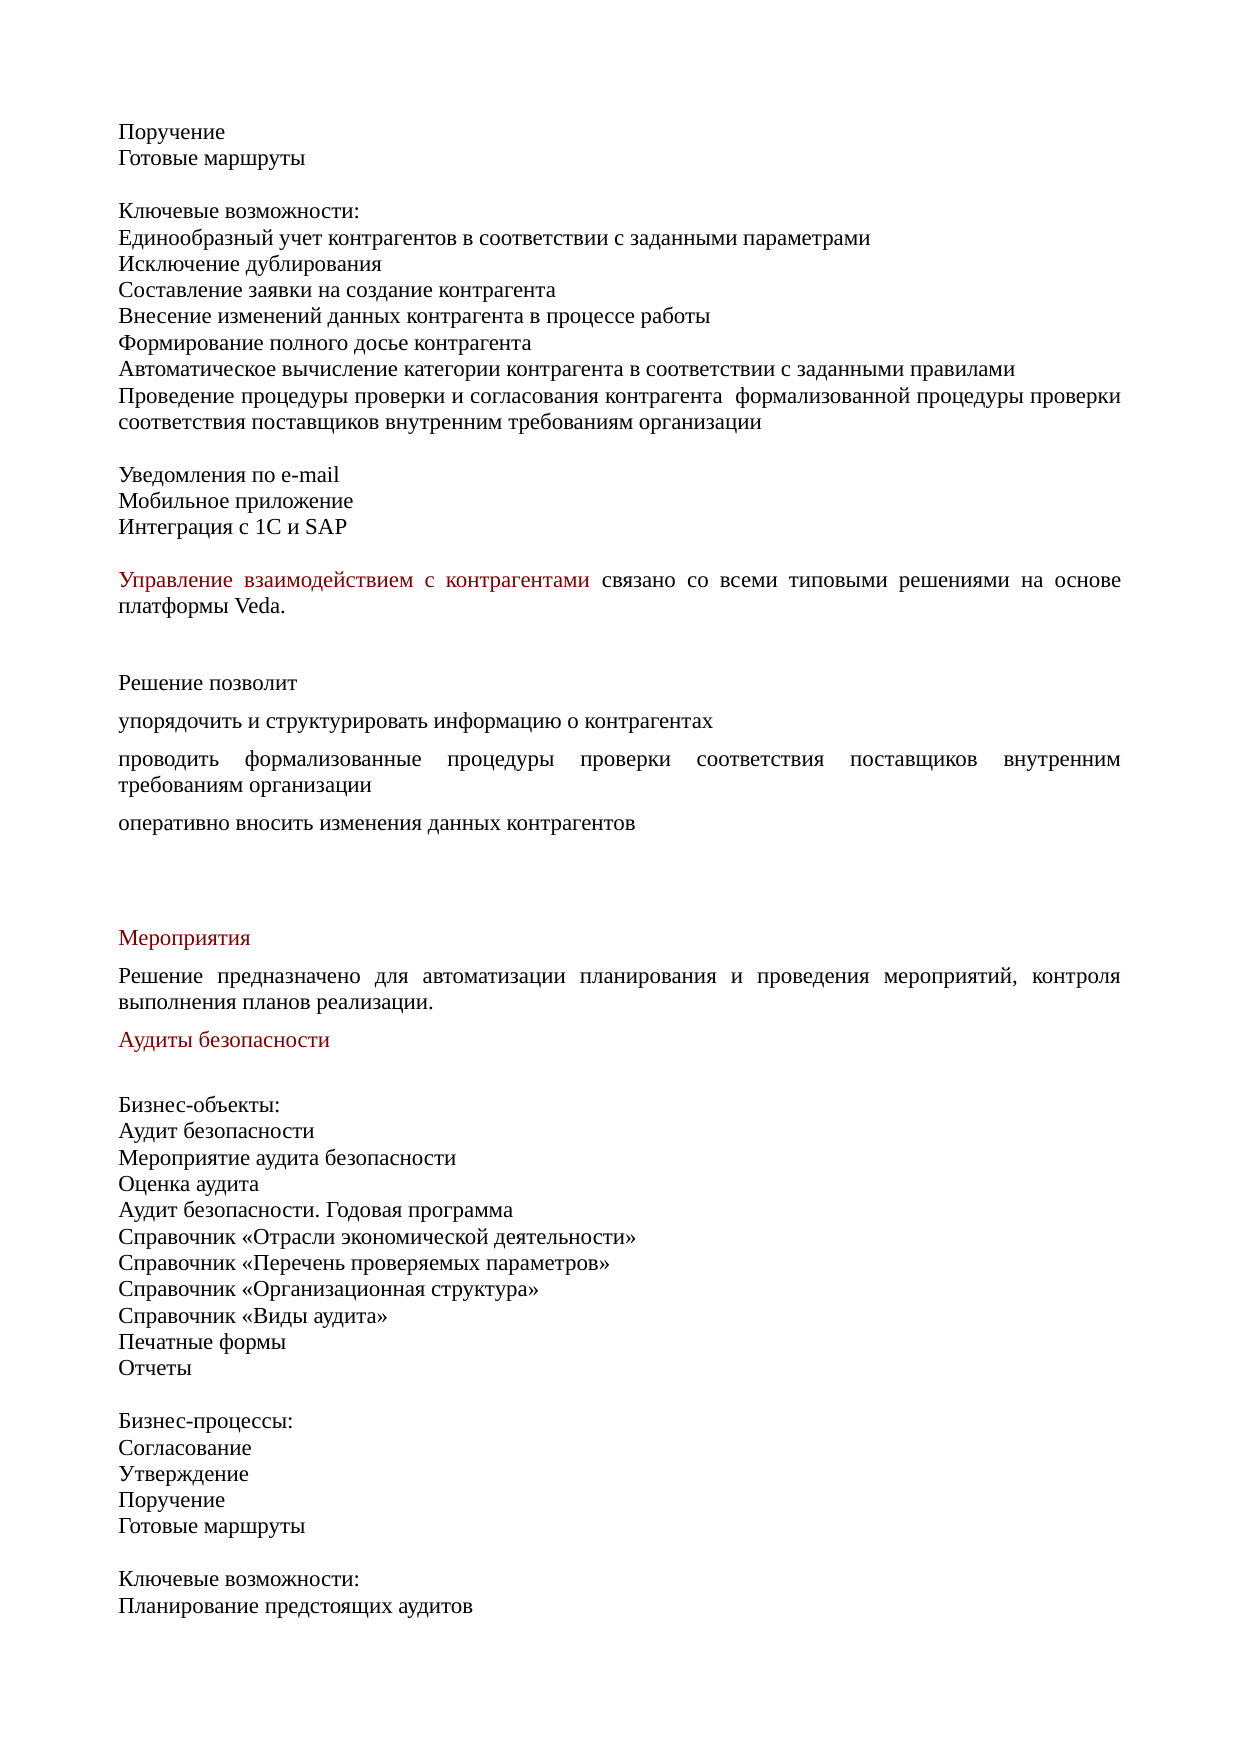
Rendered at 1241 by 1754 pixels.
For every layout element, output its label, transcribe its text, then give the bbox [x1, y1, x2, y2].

text Мероприятия [118, 924, 1122, 950]
text Готовые маршруты [118, 1513, 1122, 1539]
text Справочник «Организационная структура» [118, 1275, 1122, 1302]
text Единообразный учет контрагентов в соответствии с заданными параметрами [118, 223, 1122, 250]
text Отчеты [118, 1354, 1122, 1381]
text Поручение [118, 1486, 1122, 1513]
text Автоматическое вычисление категории контрагента в соответствии с заданными правилами [118, 355, 1122, 382]
text Аудиты безопасности [118, 1026, 1122, 1053]
text проводить формализованные процедуры проверки соответствия поставщиков внутренним требованиям организации [118, 745, 1122, 798]
text Бизнес-процессы: [118, 1407, 1122, 1433]
text Справочник «Отрасли экономической деятельности» [118, 1223, 1122, 1249]
text Утверждение [118, 1460, 1122, 1486]
text Справочник «Виды аудита» [118, 1302, 1122, 1328]
text Проведение процедуры проверки и согласования контрагента формализованной процедуры проверки соответствия поставщиков внутренним требованиям организации [118, 382, 1122, 434]
text Исключение дублирования [118, 250, 1122, 276]
text Мобильное приложение [118, 487, 1122, 513]
text Формирование полного досье контрагента [118, 329, 1122, 355]
text Планирование предстоящих аудитов [118, 1592, 1122, 1618]
text Согласование [118, 1433, 1122, 1460]
text Оценка аудита [118, 1170, 1122, 1196]
text Внесение изменений данных контрагента в процессе работы [118, 303, 1122, 329]
text Уведомления по e-mail [118, 461, 1122, 487]
text Интеграция с 1С и SAP [118, 513, 1122, 540]
text Составление заявки на создание контрагента [118, 276, 1122, 303]
text упорядочить и структурировать информацию о контрагентах [118, 707, 1122, 733]
text Бизнес-объекты: [118, 1091, 1122, 1117]
text Решение позволит [118, 669, 1122, 695]
text Управление взаимодействием с контрагентами связано со всеми типовыми решениями на основе платформы Veda. [118, 566, 1122, 619]
text Аудит безопасности. Годовая программа [118, 1196, 1122, 1223]
text Печатные формы [118, 1328, 1122, 1354]
text Поручение [118, 118, 1122, 144]
text Ключевые возможности: [118, 1565, 1122, 1592]
text Ключевые возможности: [118, 197, 1122, 223]
text Мероприятие аудита безопасности [118, 1144, 1122, 1170]
text оперативно вносить изменения данных контрагентов [118, 809, 1122, 836]
text Готовые маршруты [118, 144, 1122, 171]
text Решение предназначено для автоматизации планирования и проведения мероприятий, контроля выполнения планов реализации. [118, 962, 1122, 1015]
text Аудит безопасности [118, 1117, 1122, 1144]
text Справочник «Перечень проверяемых параметров» [118, 1249, 1122, 1275]
